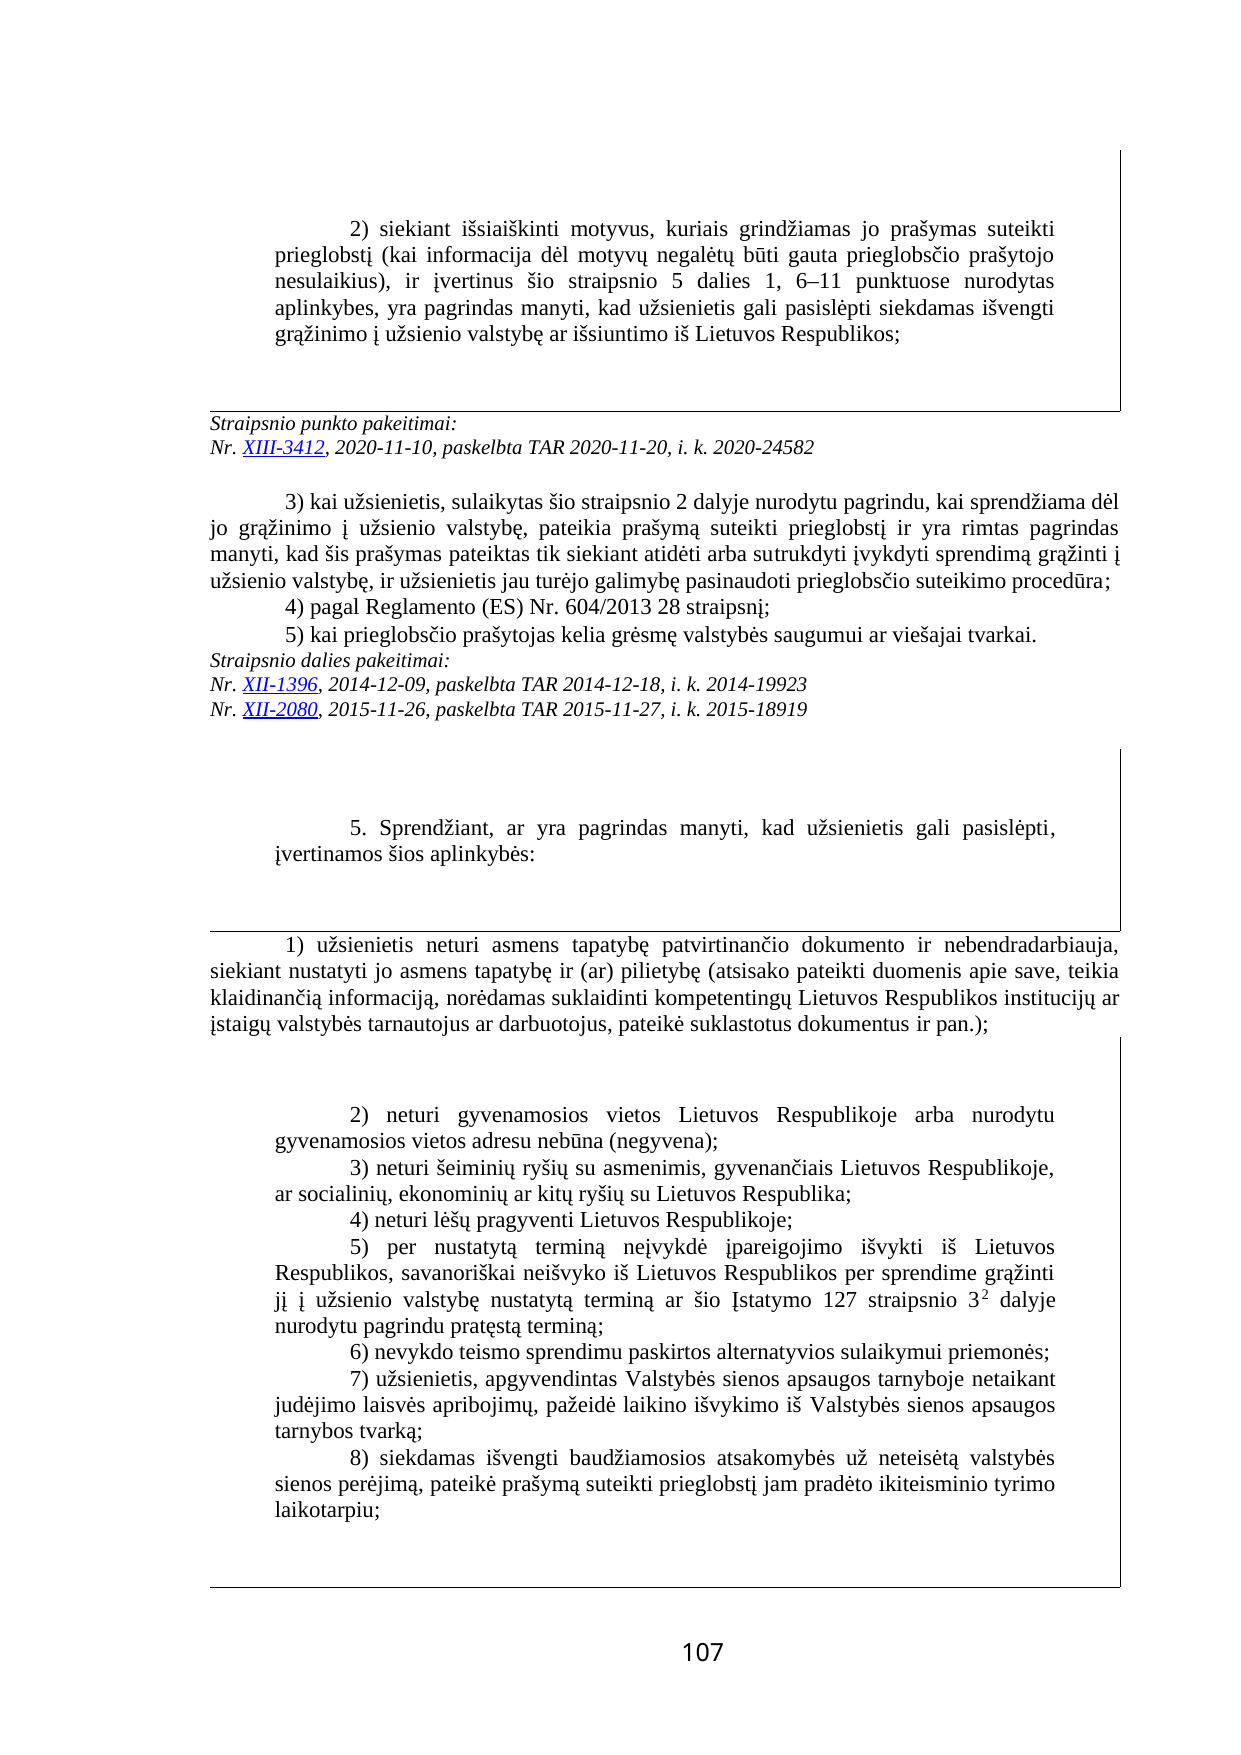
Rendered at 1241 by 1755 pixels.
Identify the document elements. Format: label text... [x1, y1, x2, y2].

text Straipsnio dalies pakeitimai: [210, 648, 1120, 672]
text Nr. XII-1396, 2014-12-09, paskelbta TAR 2014-12-18, i. k. 2014-19923 [210, 672, 1120, 696]
text 2) siekiant išsiaiškinti motyvus, kuriais grindžiamas jo prašymas suteikti prieglobstį (kai informacija dėl motyvų negalėtų būti gauta prieglobsčio prašytojo nesulaikius), ir įvertinus šio straipsnio 5 dalies 1, 6–11 punktuose nurodytas aplinkybes, yra pagrindas manyti, kad užsienietis gali pasislėpti siekdamas išvengti grąžinimo į užsienio valstybę ar išsiuntimo iš Lietuvos Respublikos; [210, 150, 1120, 411]
text 5. Sprendžiant, ar yra pagrindas manyti, kad užsienietis gali pasislėpti, įvertinamos šios aplinkybės: [210, 749, 1120, 931]
text Nr. XIII-3412, 2020-11-10, paskelbta TAR 2020-11-20, i. k. 2020-24582 [210, 435, 1120, 459]
text 2) neturi gyvenamosios vietos Lietuvos Respublikoje arba nurodytu gyvenamosios vietos adresu nebūna (negyvena); [210, 1037, 1120, 1154]
text 5) per nustatytą terminą neįvykdė įpareigojimo išvykti iš Lietuvos Respublikos, savanoriškai neišvyko iš Lietuvos Respublikos per sprendime grąžinti jį į užsienio valstybę nustatytą terminą ar šio Įstatymo 127 straipsnio 32 dalyje nurodytu pagrindu pratęstą terminą; [210, 1233, 1120, 1338]
text 5) kai prieglobsčio prašytojas kelia grėsmę valstybės saugumui ar viešajai tvarkai. [210, 619, 1120, 648]
text 3) neturi šeiminių ryšių su asmenimis, gyvenančiais Lietuvos Respublikoje, ar socialinių, ekonominių ar kitų ryšių su Lietuvos Respublika; [210, 1154, 1120, 1207]
text 3) kai užsienietis, sulaikytas šio straipsnio 2 dalyje nurodytu pagrindu, kai sprendžiama dėl jo grąžinimo į užsienio valstybę, pateikia prašymą suteikti prieglobstį ir yra rimtas pagrindas manyti, kad šis prašymas pateiktas tik siekiant atidėti arba sutrukdyti įvykdyti sprendimą grąžinti į užsienio valstybę, ir užsienietis jau turėjo galimybę pasinaudoti prieglobsčio suteikimo procedūra; [210, 488, 1120, 593]
text 8) siekdamas išvengti baudžiamosios atsakomybės už neteisėtą valstybės sienos perėjimą, pateikė prašymą suteikti prieglobstį jam pradėto ikiteisminio tyrimo laikotarpiu; [210, 1444, 1120, 1587]
text 4) neturi lėšų pragyventi Lietuvos Respublikoje; [210, 1207, 1120, 1233]
text 6) nevykdo teismo sprendimu paskirtos alternatyvios sulaikymui priemonės; [210, 1338, 1120, 1365]
text 1) užsienietis neturi asmens tapatybę patvirtinančio dokumento ir nebendradarbiauja, siekiant nustatyti jo asmens tapatybę ir (ar) pilietybę (atsisako pateikti duomenis apie save, teikia klaidinančią informaciją, norėdamas suklaidinti kompetentingų Lietuvos Respublikos institucijų ar įstaigų valstybės tarnautojus ar darbuotojus, pateikė suklastotus dokumentus ir pan.); [210, 931, 1120, 1037]
text Straipsnio punkto pakeitimai: [210, 411, 1120, 435]
text Nr. XII-2080, 2015-11-26, paskelbta TAR 2015-11-27, i. k. 2015-18919 [210, 696, 1120, 721]
text 7) užsienietis, apgyvendintas Valstybės sienos apsaugos tarnyboje netaikant judėjimo laisvės apribojimų, pažeidė laikino išvykimo iš Valstybės sienos apsaugos tarnybos tvarką; [210, 1365, 1120, 1444]
text 4) pagal Reglamento (ES) Nr. 604/2013 28 straipsnį; [210, 593, 1120, 619]
